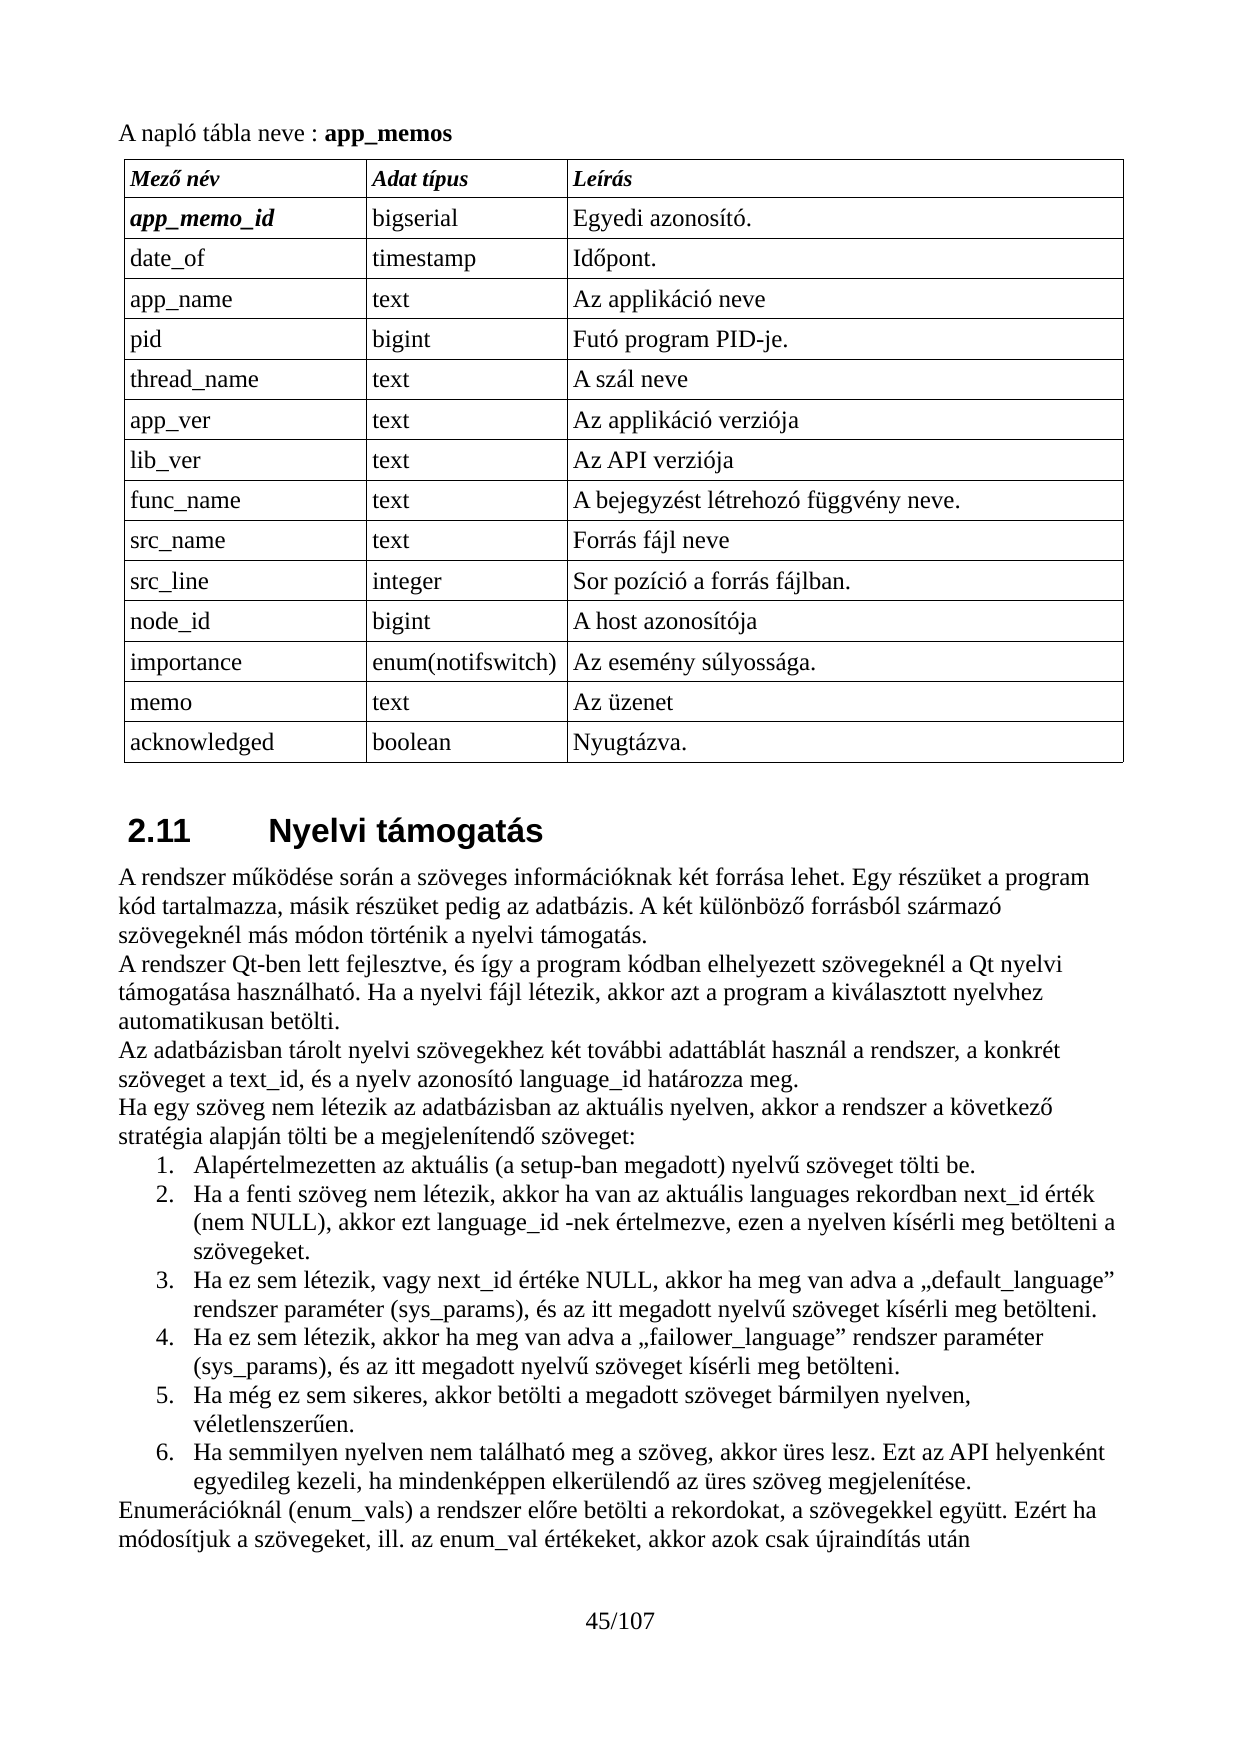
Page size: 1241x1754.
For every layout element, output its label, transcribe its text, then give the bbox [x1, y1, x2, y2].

table_cell app_ver [125, 400, 366, 439]
table_cell date_of [125, 239, 366, 278]
table_cell Az esemény súlyossága. [568, 642, 1123, 681]
subtitle Nyelvi támogatás [118, 811, 1122, 850]
table_cell pid [125, 319, 366, 358]
list Alapértelmezetten az aktuális (a setup-ban megadott) nyelvű szöveget tölti be. [156, 1150, 1122, 1179]
list Ha a fenti szöveg nem létezik, akkor ha van az aktuális languages rekordban next_id érték (nem NULL), akkor ezt language_id -nek értelmezve, ezen a nyelven kísérli meg betölteni a szövegeket. [156, 1179, 1122, 1265]
table_header Adat típus [367, 160, 567, 197]
text Ha egy szöveg nem létezik az adatbázisban az aktuális nyelven, akkor a rendszer a következő stratégia alapján tölti be a megjelenítendő szöveget: [118, 1092, 1122, 1150]
table_cell Forrás fájl neve [568, 521, 1123, 560]
table_cell src_line [125, 561, 366, 600]
table_cell Az applikáció neve [568, 279, 1123, 318]
list Ha ez sem létezik, vagy next_id értéke NULL, akkor ha meg van adva a „default_language” rendszer paraméter (sys_params), és az itt megadott nyelvű szöveget kísérli meg betölteni. [156, 1265, 1122, 1322]
list Ha még ez sem sikeres, akkor betölti a megadott szöveget bármilyen nyelven, véletlenszerűen. [156, 1380, 1122, 1437]
table_cell timestamp [367, 239, 567, 278]
table_cell Az API verziója [568, 440, 1123, 479]
table_header Mező név [125, 160, 366, 197]
table_cell bigserial [367, 198, 567, 238]
table_cell Sor pozíció a forrás fájlban. [568, 561, 1123, 600]
table_cell node_id [125, 601, 366, 641]
table_cell text [367, 279, 567, 318]
text A rendszer Qt-ben lett fejlesztve, és így a program kódban elhelyezett szövegeknél a Qt nyelvi támogatása használható. Ha a nyelvi fájl létezik, akkor azt a program a kiválasztott nyelvhez automatikusan betölti. [118, 949, 1122, 1035]
table_cell memo [125, 682, 366, 721]
table_cell func_name [125, 481, 366, 520]
text A rendszer működése során a szöveges információknak két forrása lehet. Egy részüket a program kód tartalmazza, másik részüket pedig az adatbázis. A két különböző forrásból származó szövegeknél más módon történik a nyelvi támogatás. [118, 862, 1122, 949]
text Az adatbázisban tárolt nyelvi szövegekhez két további adattáblát használ a rendszer, a konkrét szöveget a text_id, és a nyelv azonosító language_id határozza meg. [118, 1035, 1122, 1092]
table_cell src_name [125, 521, 366, 560]
table_cell A szál neve [568, 360, 1123, 399]
table_cell Futó program PID-je. [568, 319, 1123, 358]
table_cell Az applikáció verziója [568, 400, 1123, 439]
table_cell Az üzenet [568, 682, 1123, 721]
table_cell A bejegyzést létrehozó függvény neve. [568, 481, 1123, 520]
table_cell integer [367, 561, 567, 600]
list Ha ez sem létezik, akkor ha meg van adva a „failower_language” rendszer paraméter (sys_params), és az itt megadott nyelvű szöveget kísérli meg betölteni. [156, 1322, 1122, 1380]
table_cell text [367, 481, 567, 520]
table_cell thread_name [125, 360, 366, 399]
text A napló tábla neve : app_memos [118, 118, 1122, 147]
table_cell lib_ver [125, 440, 366, 479]
table_cell app_name [125, 279, 366, 318]
table_cell bigint [367, 319, 567, 358]
table_header Leírás [568, 160, 1123, 197]
table_cell app_memo_id [125, 198, 366, 238]
table_cell text [367, 440, 567, 479]
list Ha semmilyen nyelven nem található meg a szöveg, akkor üres lesz. Ezt az API helyenként egyedileg kezeli, ha mindenképpen elkerülendő az üres szöveg megjelenítése. [156, 1437, 1122, 1495]
table_cell importance [125, 642, 366, 681]
table_cell text [367, 682, 567, 721]
table_cell bigint [367, 601, 567, 641]
table_cell Egyedi azonosító. [568, 198, 1123, 238]
text Enumerációknál (enum_vals) a rendszer előre betölti a rekordokat, a szövegekkel együtt. Ezért ha módosítjuk a szövegeket, ill. az enum_val értékeket, akkor azok csak újraindítás után [118, 1495, 1122, 1552]
table_cell enum(notifswitch) [367, 642, 567, 681]
table_cell text [367, 400, 567, 439]
table_cell boolean [367, 722, 567, 762]
table_cell A host azonosítója [568, 601, 1123, 641]
table_cell Nyugtázva. [568, 722, 1123, 762]
table_cell acknowledged [125, 722, 366, 762]
table_cell text [367, 521, 567, 560]
table_cell text [367, 360, 567, 399]
table_cell Időpont. [568, 239, 1123, 278]
